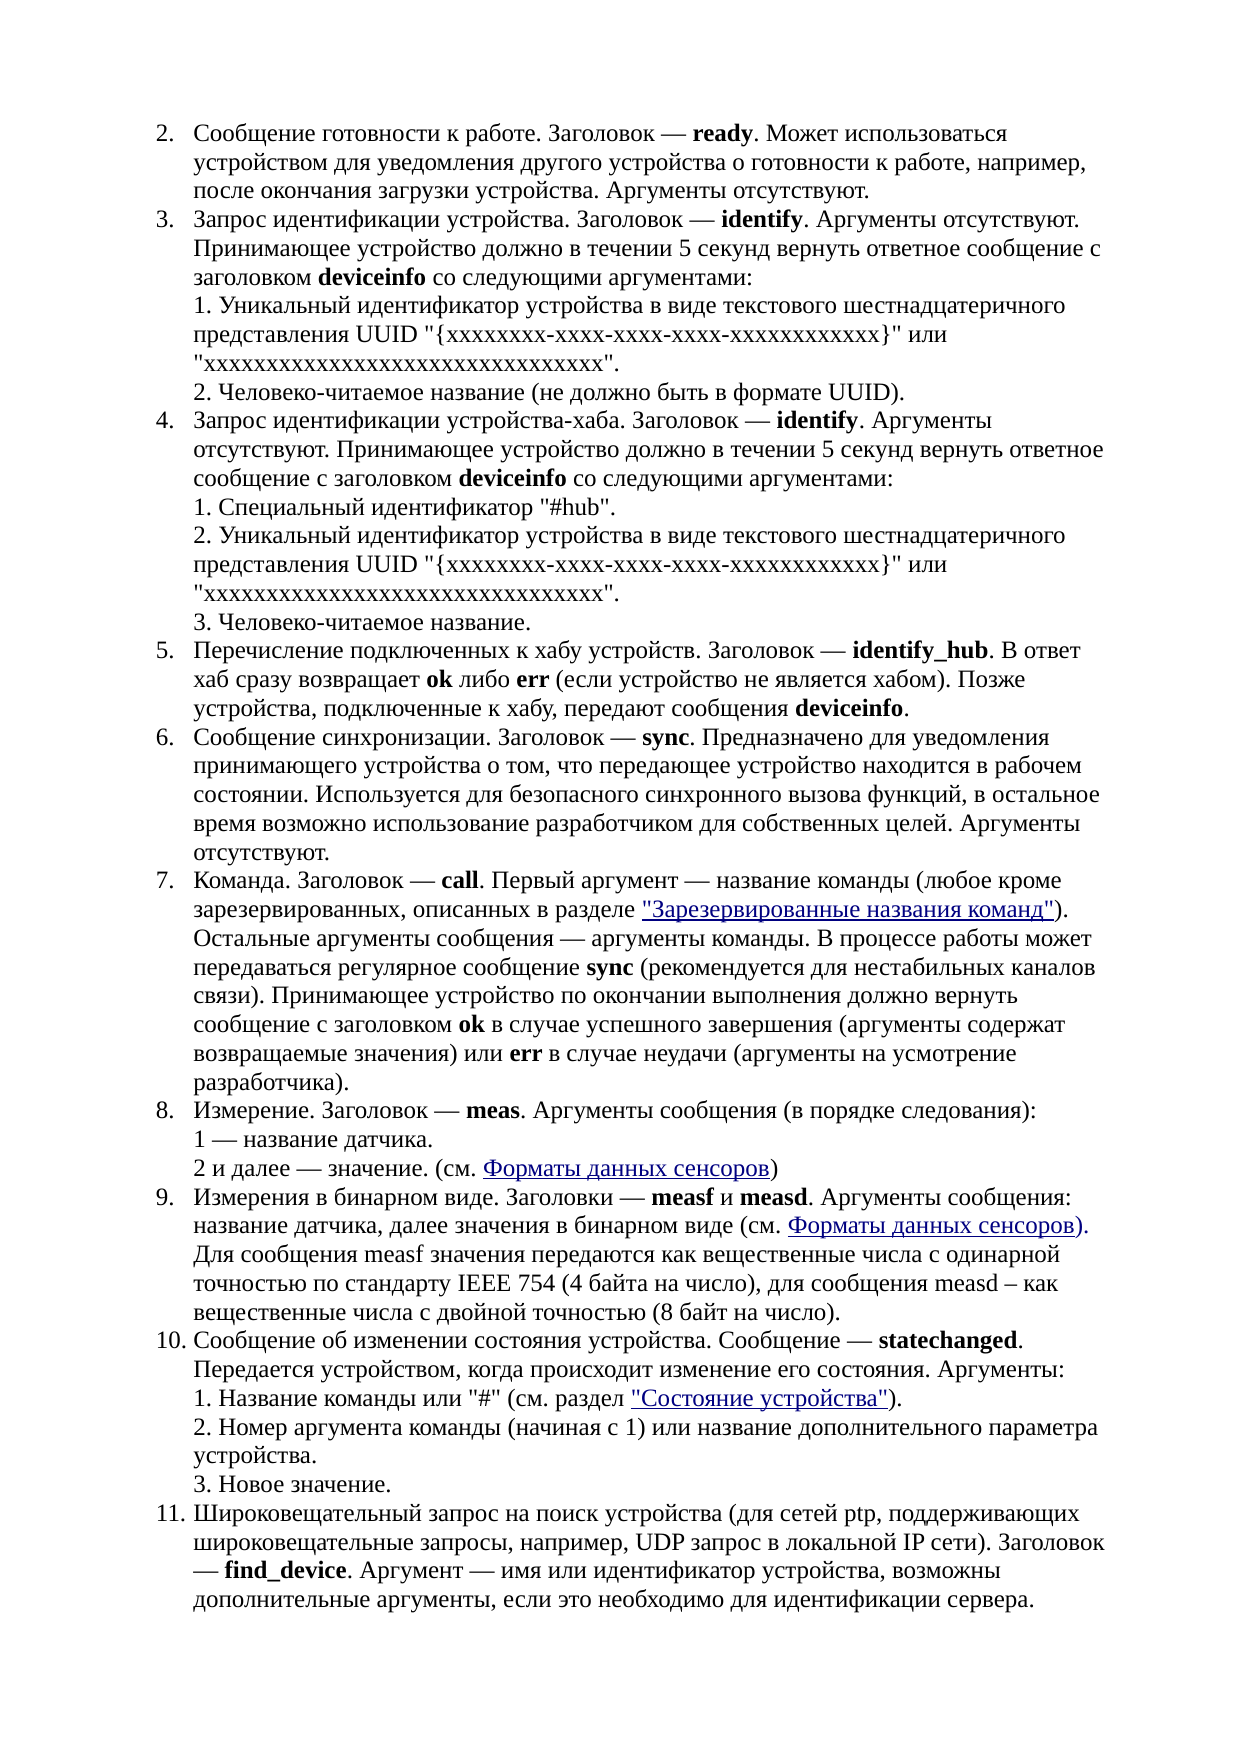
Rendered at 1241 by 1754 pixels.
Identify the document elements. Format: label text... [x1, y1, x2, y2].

list Сообщение об изменении состояния устройства. Сообщение — statechanged. Передается устройством, когда происходит изменение его состояния. Аргументы: 1. Название команды или "#" (см. раздел "Состояние устройства"). 2. Номер аргумента команды (начиная с 1) или название дополнительного параметра устройства. 3. Новое значение. [156, 1326, 1122, 1498]
list Сообщение синхронизации. Заголовок — sync. Предназначено для уведомления принимающего устройства о том, что передающее устройство находится в рабочем состоянии. Используется для безопасного синхронного вызова функций, в остальное время возможно использование разработчиком для собственных целей. Аргументы отсутствуют. [156, 722, 1122, 866]
list Запрос идентификации устройства. Заголовок — identify. Аргументы отсутствуют. Принимающее устройство должно в течении 5 секунд вернуть ответное сообщение с заголовком deviceinfo со следующими аргументами: 1. Уникальный идентификатор устройства в виде текстового шестнадцатеричного представления UUID "{xxxxxxxx-xxxx-xxxx-xxxx-xxxxxxxxxxxx}" или "xxxxxxxxxxxxxxxxxxxxxxxxxxxxxxxx". 2. Человеко-читаемое название (не должно быть в формате UUID). [156, 204, 1122, 406]
list Широковещательный запрос на поиск устройства (для сетей ptp, поддерживающих широковещательные запросы, например, UDP запрос в локальной IP сети). Заголовок — find_device. Аргумент — имя или идентификатор устройства, возможны дополнительные аргументы, если это необходимо для идентификации сервера. [156, 1498, 1122, 1613]
list Команда. Заголовок — call. Первый аргумент — название команды (любое кроме зарезервированных, описанных в разделе "Зарезервированные названия команд"). Остальные аргументы сообщения — аргументы команды. В процессе работы может передаваться регулярное сообщение sync (рекомендуется для нестабильных каналов связи). Принимающее устройство по окончании выполнения должно вернуть сообщение с заголовком ok в случае успешного завершения (аргументы содержат возвращаемые значения) или err в случае неудачи (аргументы на усмотрение разработчика). [156, 866, 1122, 1096]
list Измерение. Заголовок — meas. Аргументы сообщения (в порядке следования): 1 — название датчика. 2 и далее — значение. (см. Форматы данных сенсоров) [156, 1096, 1122, 1182]
list Запрос идентификации устройства-хаба. Заголовок — identify. Аргументы отсутствуют. Принимающее устройство должно в течении 5 секунд вернуть ответное сообщение с заголовком deviceinfo со следующими аргументами: 1. Специальный идентификатор "#hub". 2. Уникальный идентификатор устройства в виде текстового шестнадцатеричного представления UUID "{xxxxxxxx-xxxx-xxxx-xxxx-xxxxxxxxxxxx}" или "xxxxxxxxxxxxxxxxxxxxxxxxxxxxxxxx". 3. Человеко-читаемое название. [156, 406, 1122, 636]
list Перечисление подключенных к хабу устройств. Заголовок — identify_hub. В ответ хаб сразу возвращает ok либо err (если устройство не является хабом). Позже устройства, подключенные к хабу, передают сообщения deviceinfo. [156, 636, 1122, 722]
list Сообщение готовности к работе. Заголовок — ready. Может использоваться устройством для уведомления другого устройства о готовности к работе, например, после окончания загрузки устройства. Аргументы отсутствуют. [156, 118, 1122, 204]
list Измерения в бинарном виде. Заголовки — measf и measd. Аргументы сообщения: название датчика, далее значения в бинарном виде (см. Форматы данных сенсоров). Для сообщения measf значения передаются как вещественные числа с одинарной точностью по стандарту IEEE 754 (4 байта на число), для сообщения measd – как вещественные числа с двойной точностью (8 байт на число). [156, 1182, 1122, 1326]
